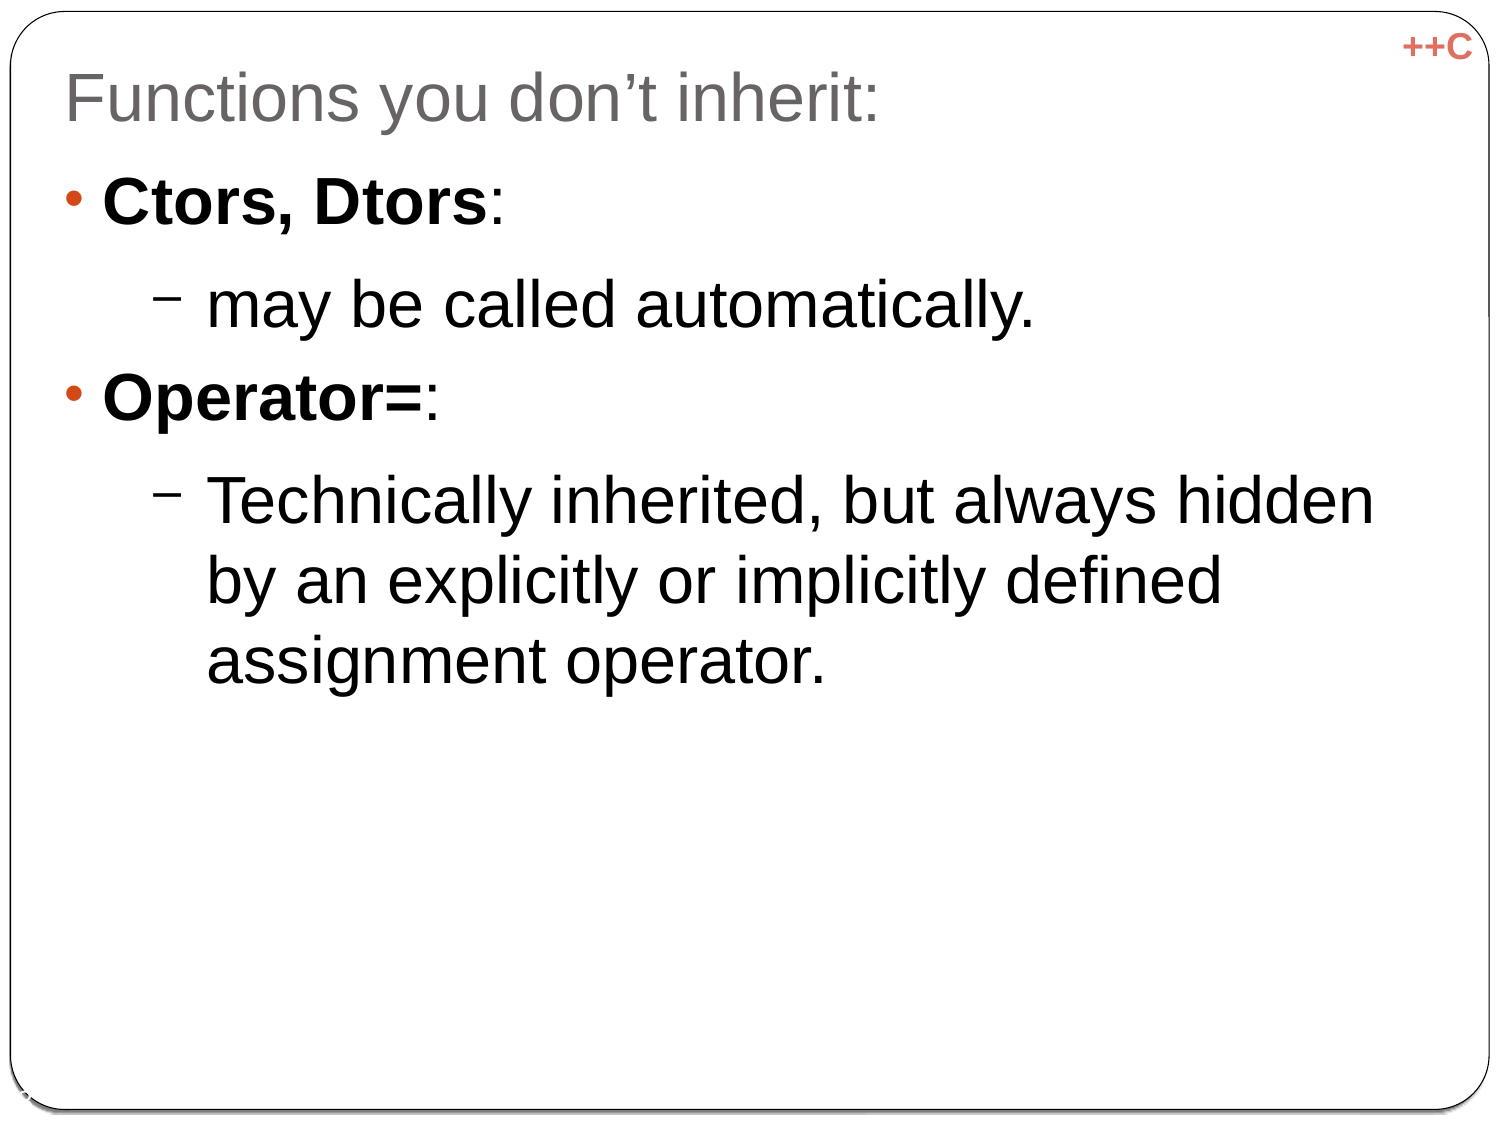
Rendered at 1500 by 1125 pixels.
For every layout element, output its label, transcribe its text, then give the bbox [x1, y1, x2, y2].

list Ctors, Dtors: may be called automatically. Operator=: Technically inherited, but always hidden by an explicitly or implicitly defined assignment operator. [50, 149, 1450, 1088]
slide_number [0, 1074, 50, 1125]
title Functions you don’t inherit: [50, 45, 1450, 149]
